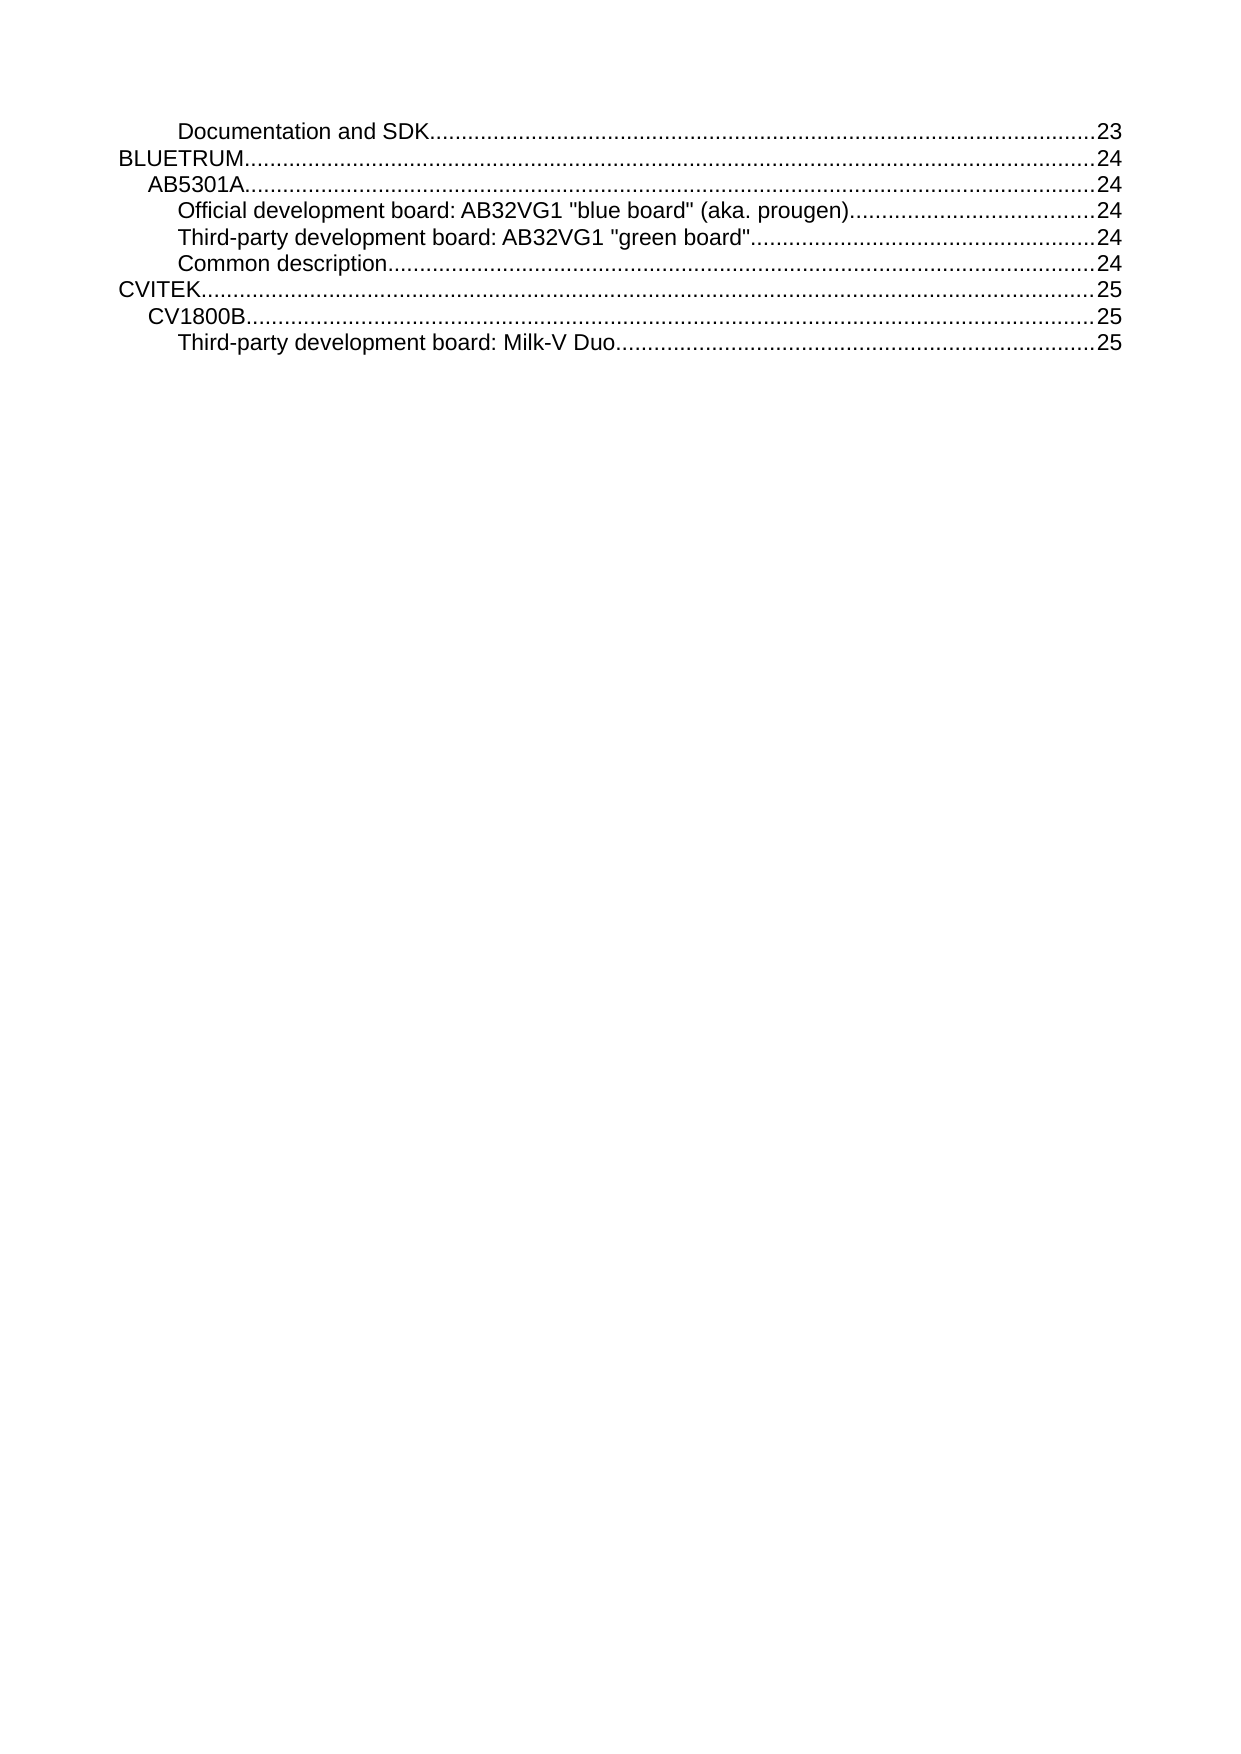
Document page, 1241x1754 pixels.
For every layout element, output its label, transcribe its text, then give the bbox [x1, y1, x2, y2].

text CV1800B 25 [148, 303, 1122, 329]
text Third-party development board: Milk-V Duo 25 [177, 329, 1122, 355]
text Documentation and SDK 23 [177, 118, 1122, 144]
text Official development board: AB32VG1 "blue board" (aka. prougen) 24 [177, 197, 1122, 223]
text Third-party development board: AB32VG1 "green board" 24 [177, 223, 1122, 250]
text CVITEK 25 [118, 276, 1122, 303]
text BLUETRUM 24 [118, 144, 1122, 171]
text Common description 24 [177, 250, 1122, 276]
text AB5301A 24 [148, 171, 1122, 197]
